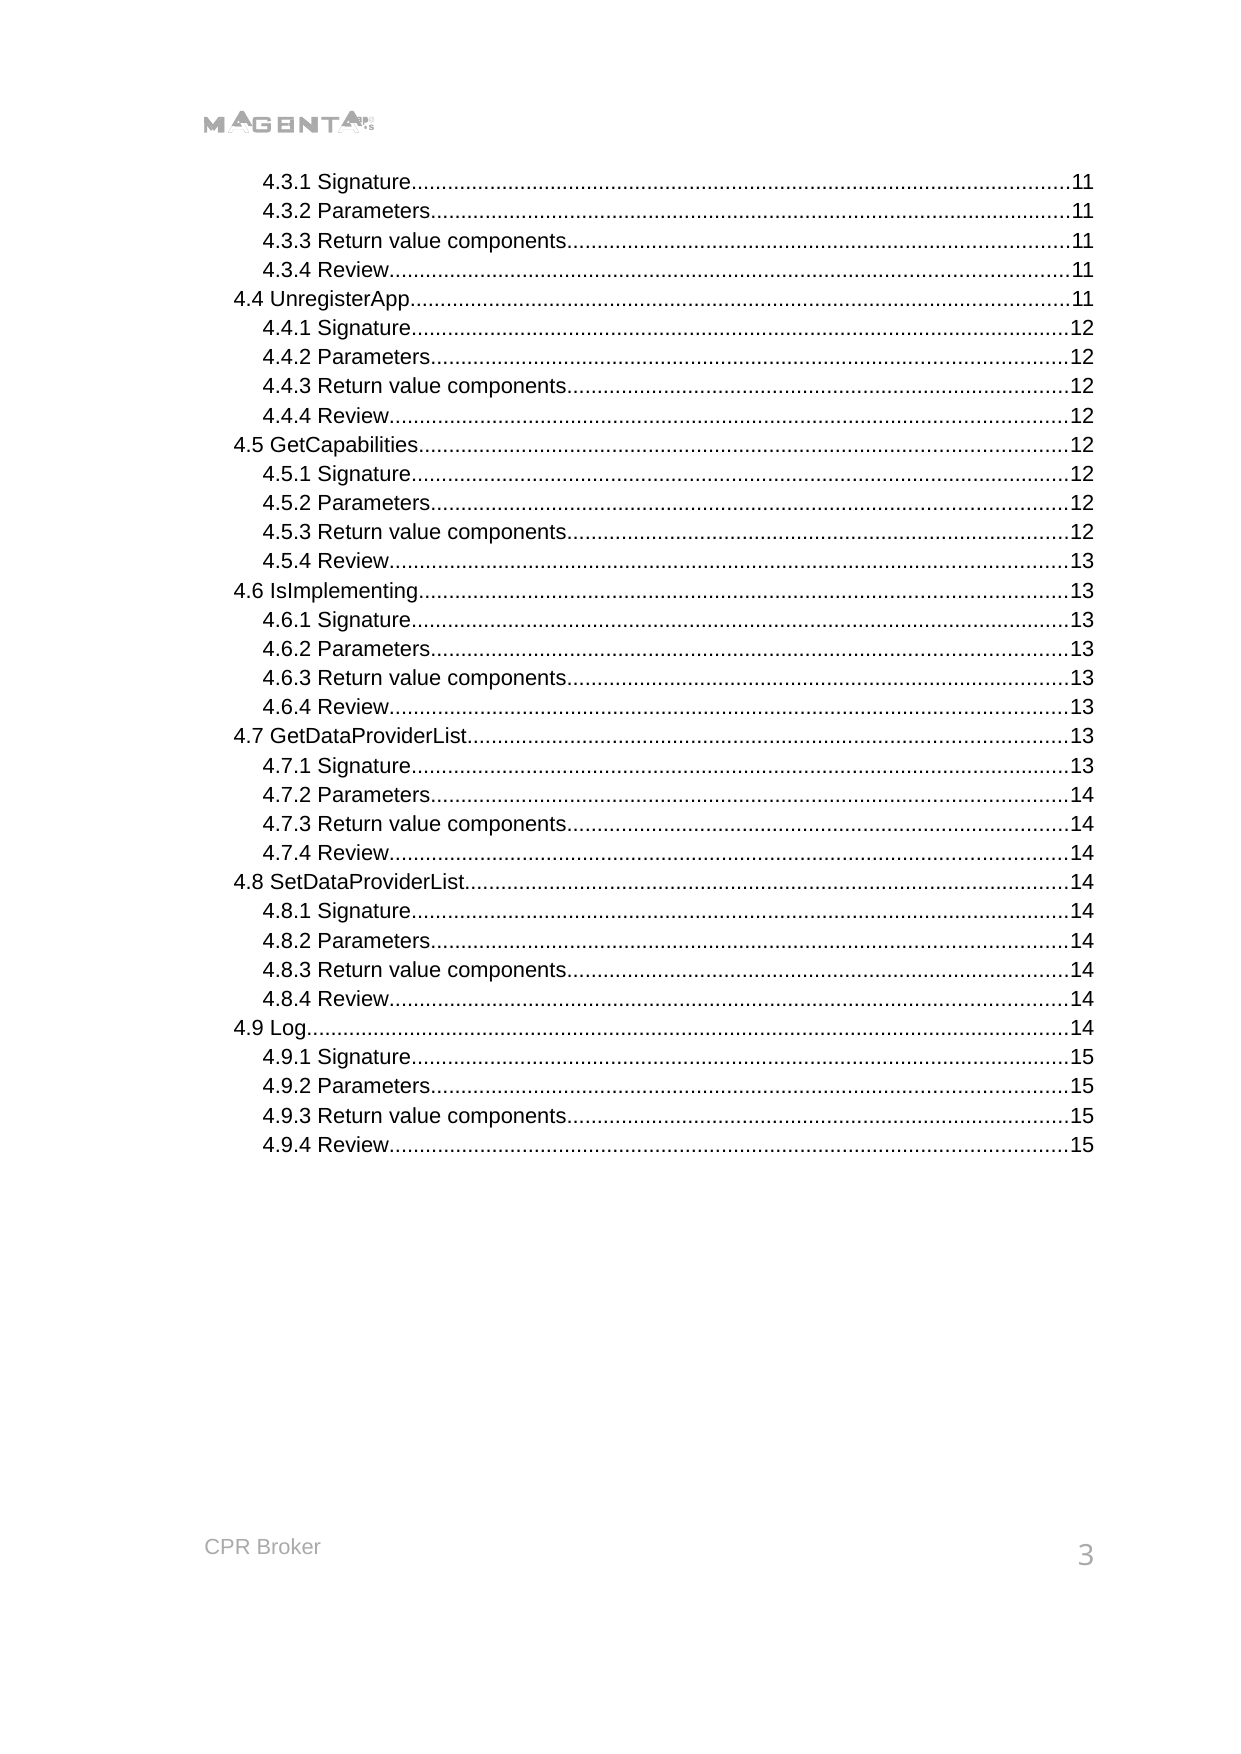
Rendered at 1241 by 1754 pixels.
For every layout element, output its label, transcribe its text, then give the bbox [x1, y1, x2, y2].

text 4.5 GetCapabilities 12 [233, 429, 1094, 458]
text 4.4.4 Review 12 [262, 400, 1094, 429]
text 4.8.4 Review 14 [262, 983, 1094, 1012]
text 4.3.1 Signature 11 [262, 166, 1094, 196]
text 4.4.1 Signature 12 [262, 312, 1094, 341]
text 4.3.2 Parameters 11 [262, 196, 1094, 225]
text 4.6 IsImplementing 13 [233, 575, 1094, 604]
text 4.7.2 Parameters 14 [262, 779, 1094, 808]
text 4.4.3 Return value components 12 [262, 371, 1094, 400]
text 4.5.1 Signature 12 [262, 458, 1094, 487]
text 4.9.2 Parameters 15 [262, 1071, 1094, 1100]
text 4.4.2 Parameters 12 [262, 341, 1094, 371]
text 4.7 GetDataProviderList 13 [233, 721, 1094, 750]
text 4.7.4 Review 14 [262, 837, 1094, 866]
text 4.7.3 Return value components 14 [262, 808, 1094, 837]
text 4.6.2 Parameters 13 [262, 633, 1094, 662]
text 4.9 Log 14 [233, 1012, 1094, 1041]
text 4.9.1 Signature 15 [262, 1041, 1094, 1071]
text 4.8.1 Signature 14 [262, 896, 1094, 925]
text 4.3.3 Return value components 11 [262, 225, 1094, 254]
text 4.9.4 Review 15 [262, 1129, 1094, 1158]
text 4.5.3 Return value components 12 [262, 516, 1094, 546]
text 4.4 UnregisterApp 11 [233, 283, 1094, 312]
text 4.6.1 Signature 13 [262, 604, 1094, 633]
text 4.7.1 Signature 13 [262, 750, 1094, 779]
text 4.5.2 Parameters 12 [262, 487, 1094, 516]
text 4.6.3 Return value components 13 [262, 662, 1094, 691]
text 4.8.3 Return value components 14 [262, 954, 1094, 983]
text 4.8 SetDataProviderList 14 [233, 866, 1094, 896]
text 4.5.4 Review 13 [262, 546, 1094, 575]
text 4.8.2 Parameters 14 [262, 925, 1094, 954]
text 4.9.3 Return value components 15 [262, 1100, 1094, 1129]
text 4.3.4 Review 11 [262, 254, 1094, 283]
text 4.6.4 Review 13 [262, 691, 1094, 721]
